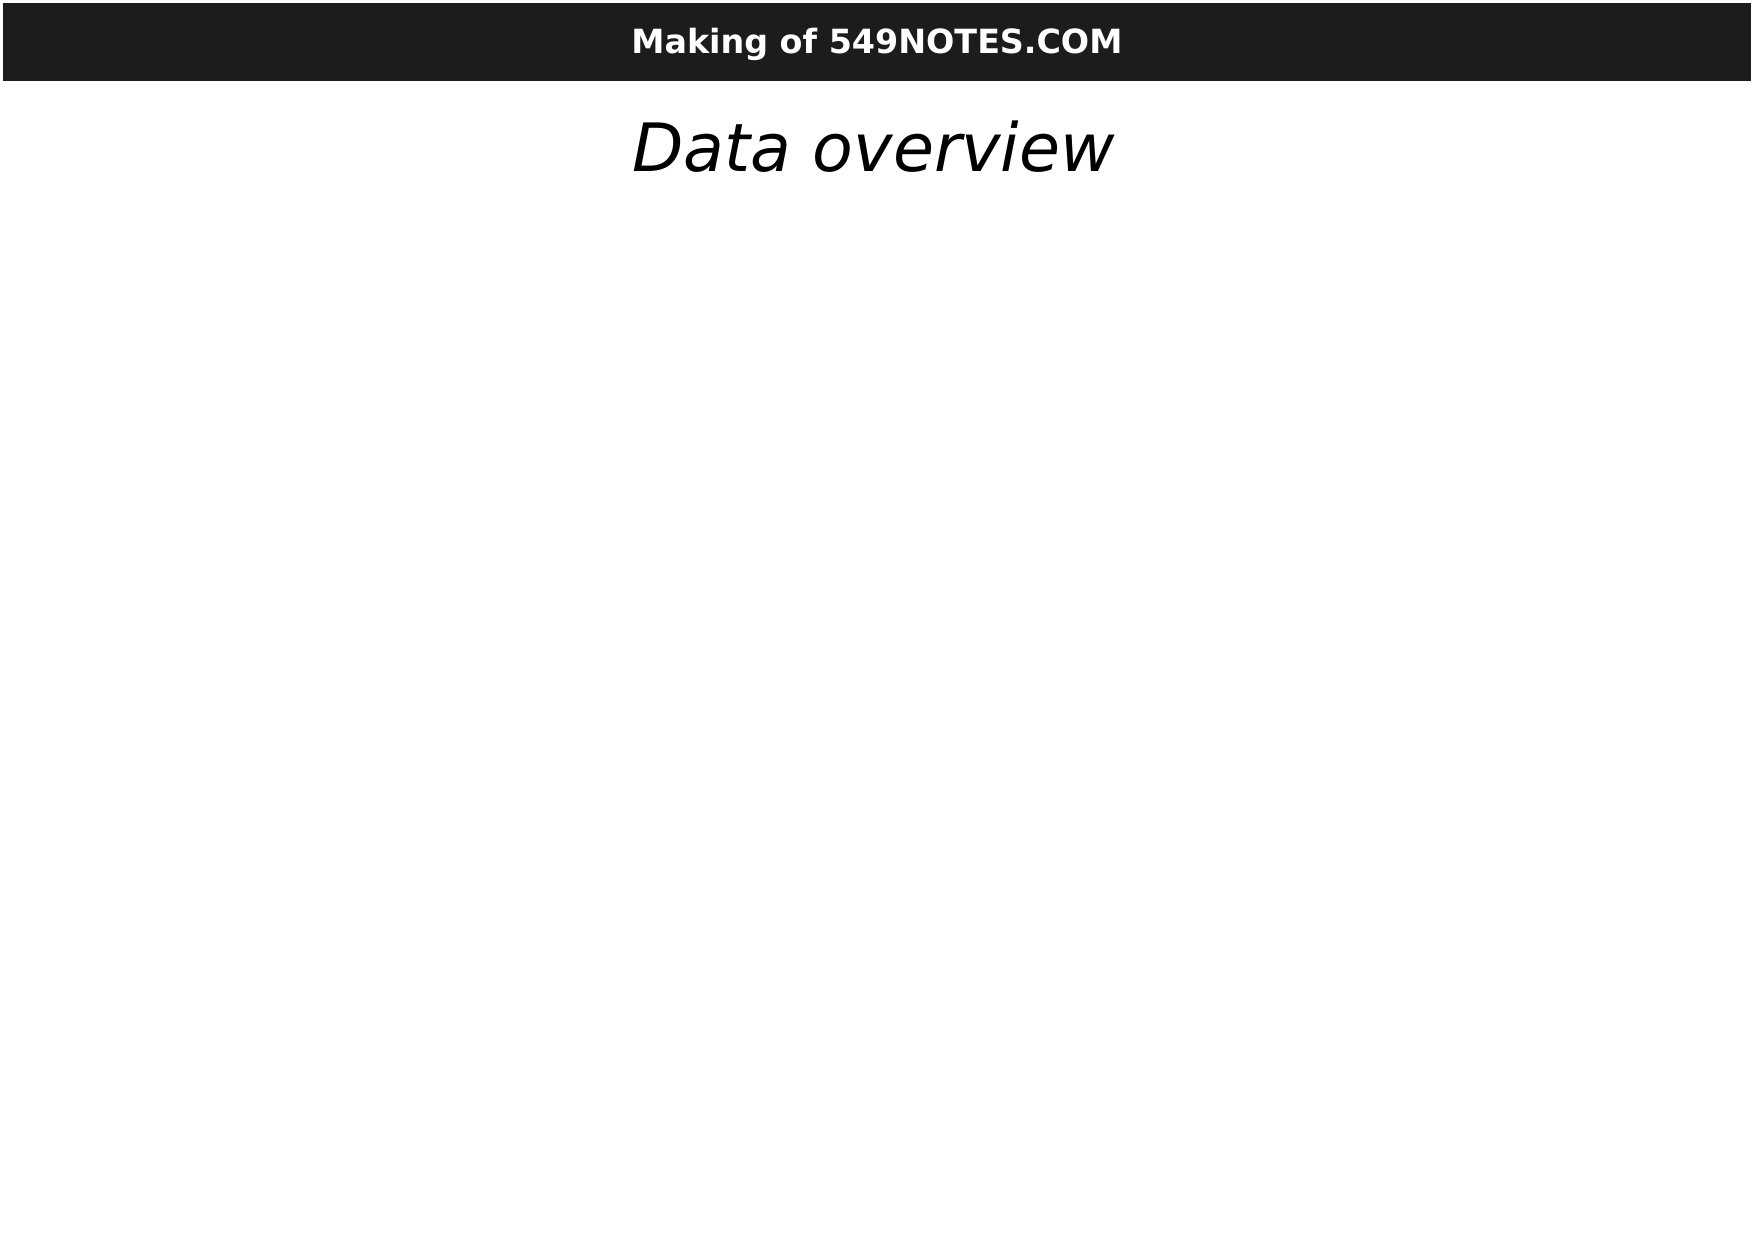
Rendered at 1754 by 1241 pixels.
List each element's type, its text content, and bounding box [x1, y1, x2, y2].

text Data overview [3, 110, 1751, 188]
